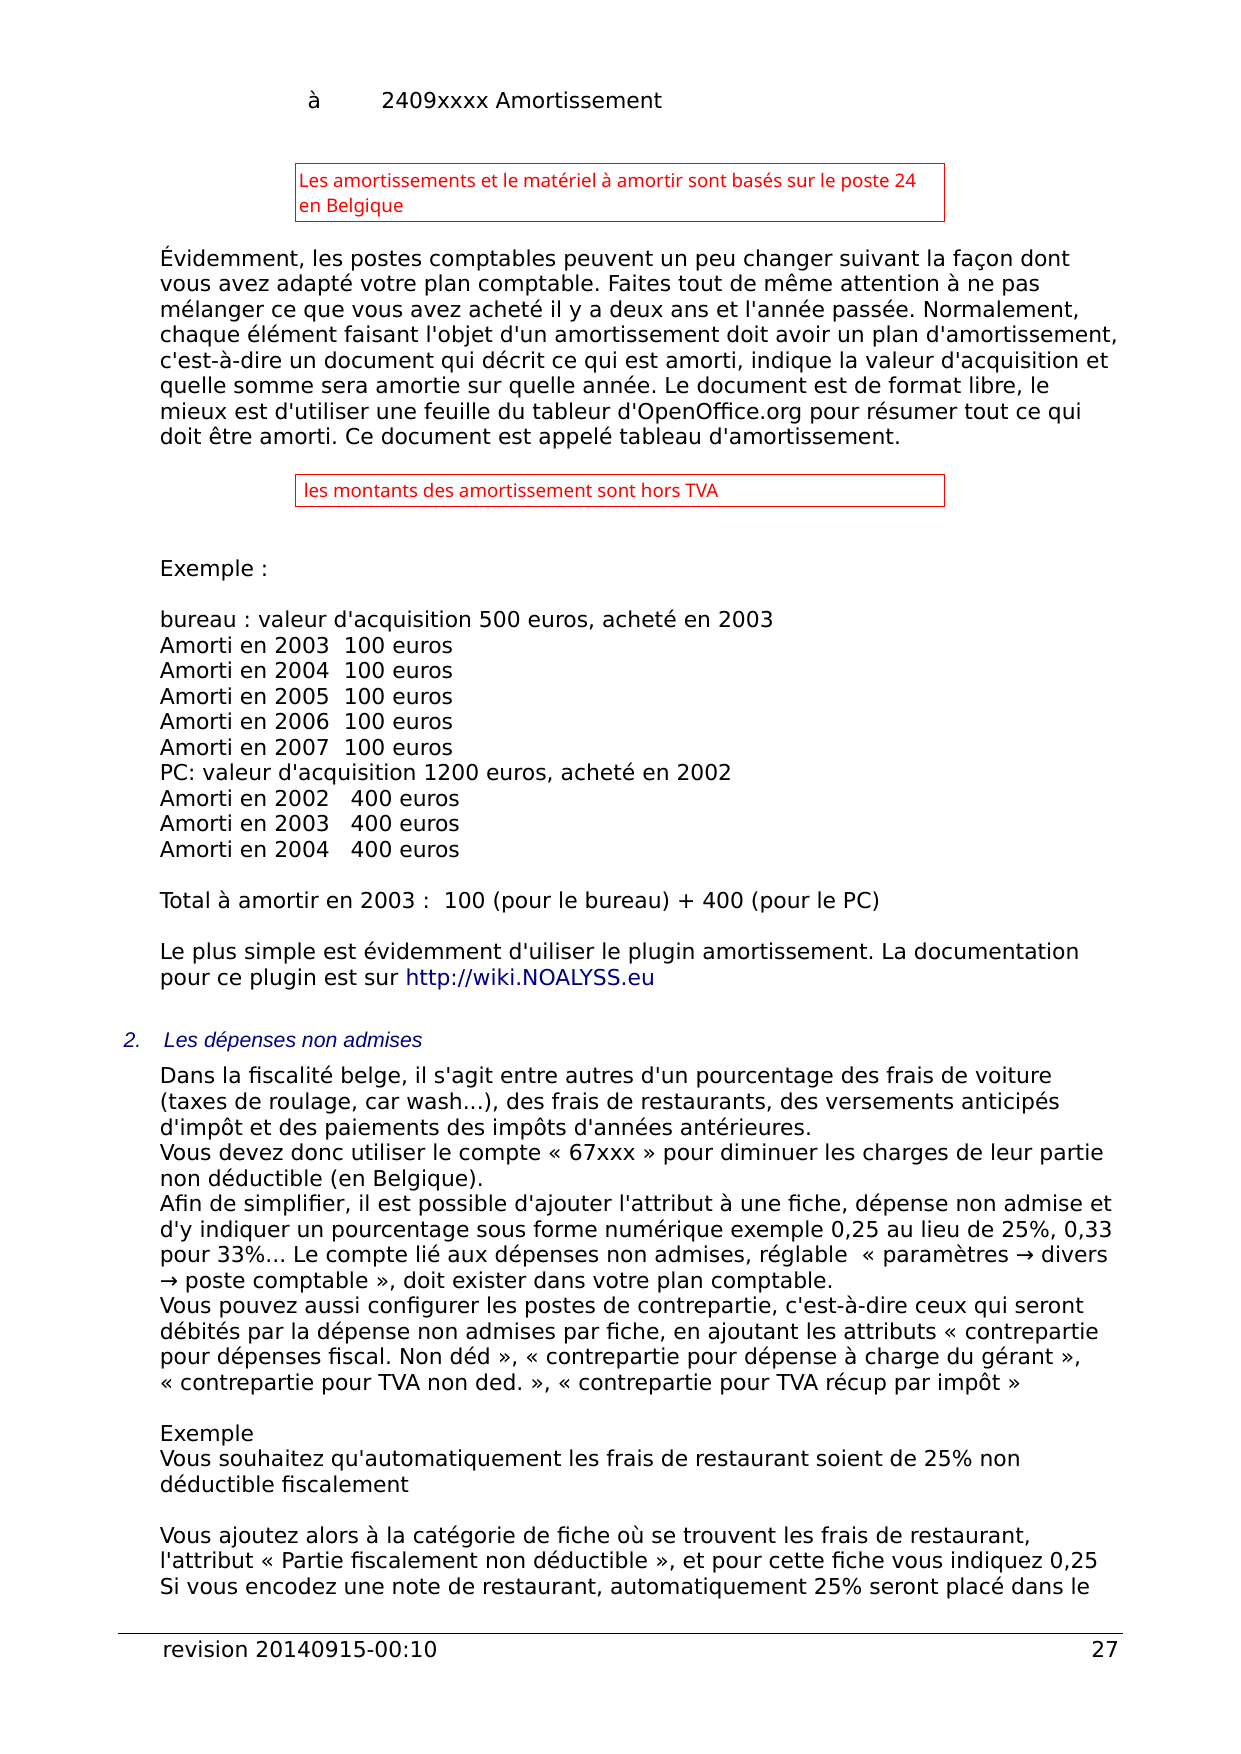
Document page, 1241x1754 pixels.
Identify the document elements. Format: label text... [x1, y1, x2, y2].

text Afin de simplifier, il est possible d'ajouter l'attribut à une fiche, dépense non admise et d'y indiquer un pourcentage sous forme numérique exemple 0,25 au lieu de 25%, 0,33 pour 33%... Le compte lié aux dépenses non admises, réglable « paramètres → divers → poste comptable », doit exister dans votre plan comptable. [159, 1191, 1123, 1293]
text Total à amortir en 2003 : 100 (pour le bureau) + 400 (pour le PC) [159, 888, 1123, 913]
text Amorti en 2006 100 euros [159, 709, 1123, 735]
text Amorti en 2003 400 euros [159, 811, 1123, 837]
text bureau : valeur d'acquisition 500 euros, acheté en 2003 [159, 607, 1123, 633]
text PC: valeur d'acquisition 1200 euros, acheté en 2002 [159, 760, 1123, 786]
subtitle Les dépenses non admises [117, 1027, 1123, 1052]
text les montants des amortissement sont hors TVA [296, 475, 944, 506]
text Amorti en 2004 400 euros [159, 837, 1123, 862]
text Évidemment, les postes comptables peuvent un peu changer suivant la façon dont vous avez adapté votre plan comptable. Faites tout de même attention à ne pas mélanger ce que vous avez acheté il y a deux ans et l'année passée. Normalement, chaque élément faisant l'objet d'un amortissement doit avoir un plan d'amortissement, c'est-à-dire un document qui décrit ce qui est amorti, indique la valeur d'acquisition et quelle somme sera amortie sur quelle année. Le document est de format libre, le mieux est d'utiliser une feuille du tableur d'OpenOffice.org pour résumer tout ce qui doit être amorti. Ce document est appelé tableau d'amortissement. [159, 246, 1123, 450]
text Exemple : [159, 556, 1123, 582]
text Vous pouvez aussi configurer les postes de contrepartie, c'est-à-dire ceux qui seront débités par la dépense non admises par fiche, en ajoutant les attributs « contrepartie pour dépenses fiscal. Non déd », « contrepartie pour dépense à charge du gérant », « contrepartie pour TVA non ded. », « contrepartie pour TVA récup par impôt » [159, 1293, 1123, 1395]
text Si vous encodez une note de restaurant, automatiquement 25% seront placé dans le [159, 1574, 1123, 1599]
text Vous devez donc utiliser le compte « 67xxx » pour diminuer les charges de leur partie non déductible (en Belgique). [159, 1140, 1123, 1191]
text Exemple [159, 1421, 1123, 1446]
text Amorti en 2002 400 euros [159, 786, 1123, 811]
text Amorti en 2005 100 euros [159, 684, 1123, 709]
text Le plus simple est évidemment d'uiliser le plugin amortissement. La documentation pour ce plugin est sur http://wiki.NOALYSS.eu [159, 939, 1123, 990]
text Vous souhaitez qu'automatiquement les frais de restaurant soient de 25% non déductible fiscalement [159, 1446, 1123, 1497]
text Amorti en 2004 100 euros [159, 658, 1123, 684]
text Dans la fiscalité belge, il s'agit entre autres d'un pourcentage des frais de voiture (taxes de roulage, car wash...), des frais de restaurants, des versements anticipés d'impôt et des paiements des impôts d'années antérieures. [159, 1064, 1123, 1140]
text Vous ajoutez alors à la catégorie de fiche où se trouvent les frais de restaurant, l'attribut « Partie fiscalement non déductible », et pour cette fiche vous indiquez 0,25 [159, 1523, 1123, 1574]
text Amorti en 2007 100 euros [159, 735, 1123, 760]
text Amorti en 2003 100 euros [159, 633, 1123, 658]
text à 2409xxxx Amortissement [159, 88, 1123, 114]
text Les amortissements et le matériel à amortir sont basés sur le poste 24 en Belgique [296, 164, 944, 221]
